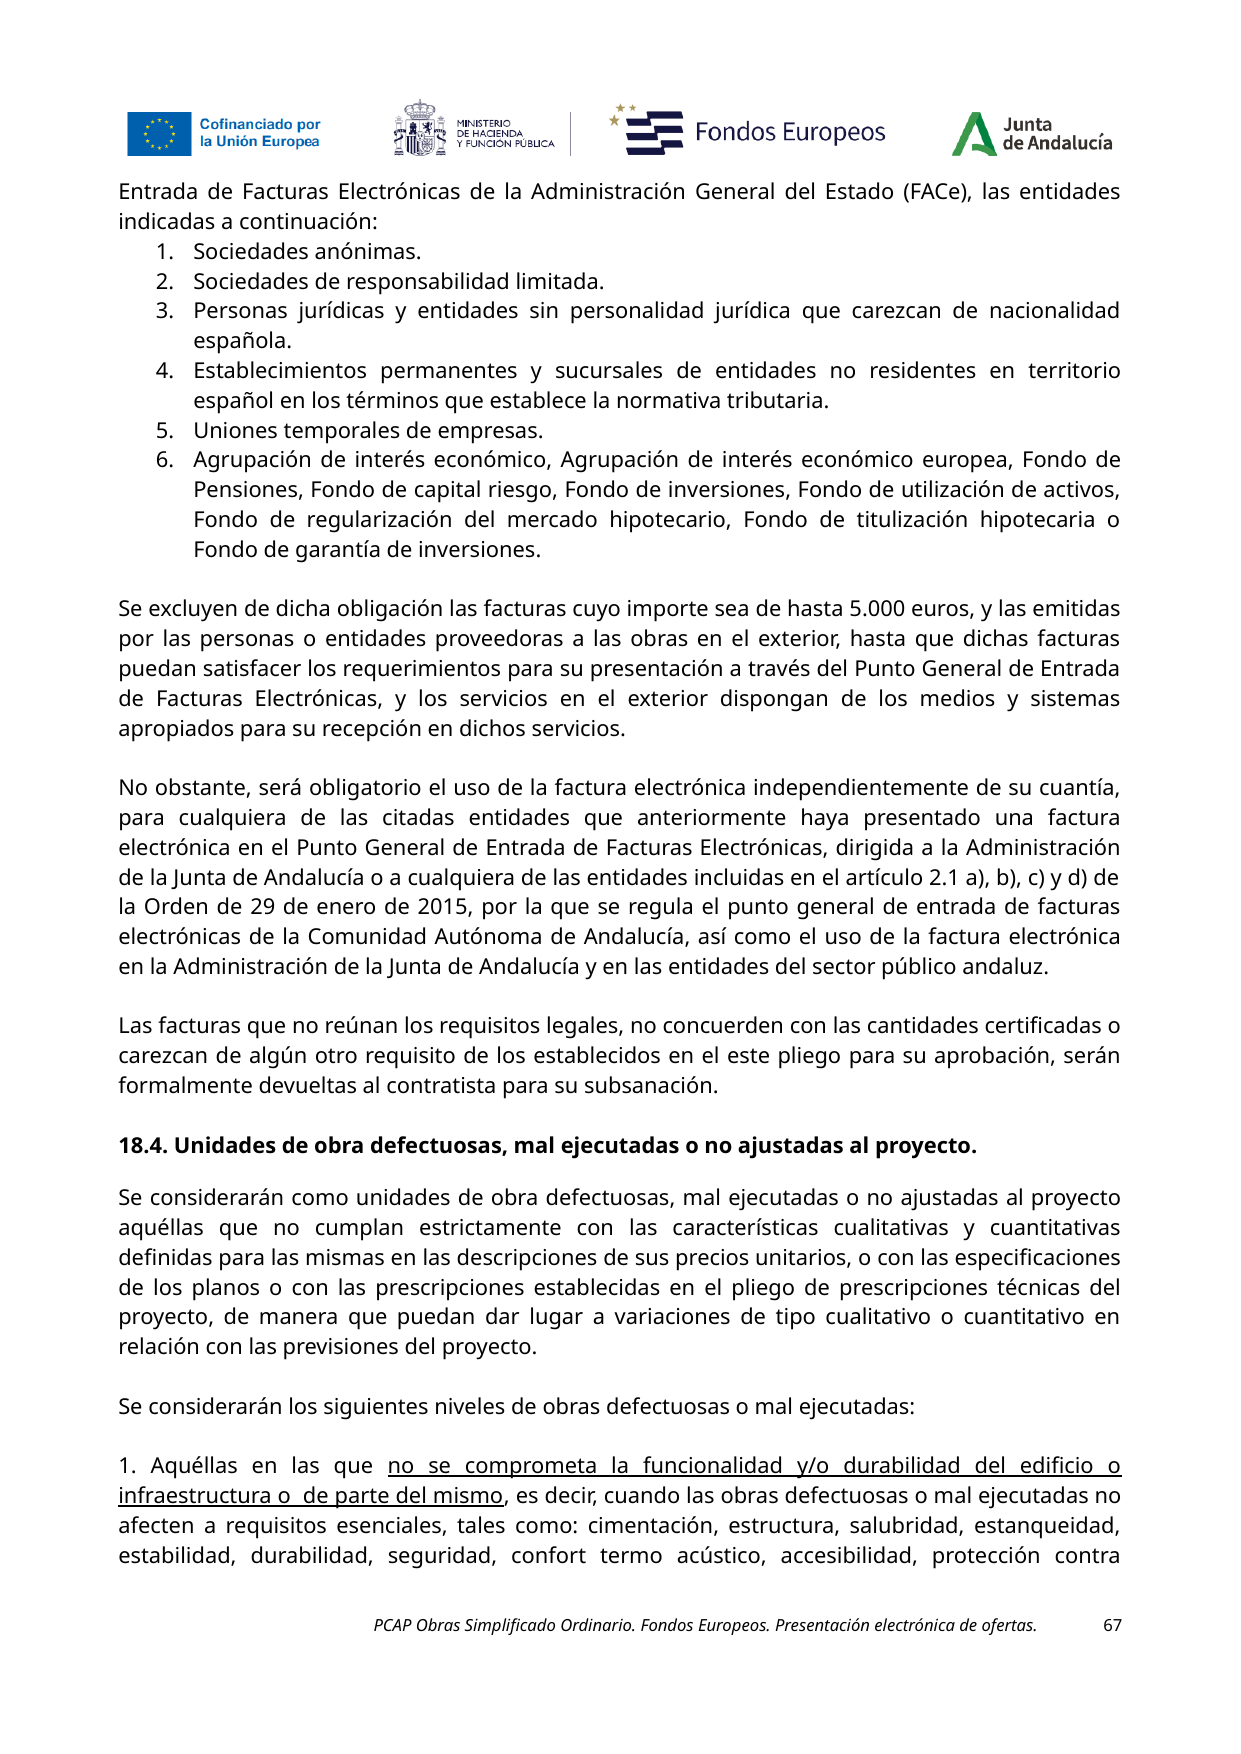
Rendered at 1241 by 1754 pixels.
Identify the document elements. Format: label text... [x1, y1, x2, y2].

text 1. Aquéllas en las que no se comprometa la funcionalidad y/o durabilidad del edificio o infraestructura o de parte del mismo, es decir, cuando las obras defectuosas o mal ejecutadas no afecten a requisitos esenciales, tales como: cimentación, estructura, salubridad, estanqueidad, estabilidad, durabilidad, seguridad, confort termo acústico, accesibilidad, protección contra [118, 1450, 1122, 1569]
text Entrada de Facturas Electrónicas de la Administración General del Estado (FACe), las entidades indicadas a continuación: [118, 176, 1122, 236]
text Se considerarán como unidades de obra defectuosas, mal ejecutadas o no ajustadas al proyecto aquéllas que no cumplan estrictamente con las características cualitativas y cuantitativas definidas para las mismas en las descripciones de sus precios unitarios, o con las especificaciones de los planos o con las prescripciones establecidas en el pliego de prescripciones técnicas del proyecto, de manera que puedan dar lugar a variaciones de tipo cualitativo o cuantitativo en relación con las previsiones del proyecto. [118, 1182, 1122, 1361]
list Sociedades de responsabilidad limitada. [156, 266, 1122, 296]
text Se considerarán los siguientes niveles de obras defectuosas o mal ejecutadas: [118, 1391, 1122, 1421]
list Personas jurídicas y entidades sin personalidad jurídica que carezcan de nacionalidad española. [156, 296, 1122, 355]
list Establecimientos permanentes y sucursales de entidades no residentes en territorio español en los términos que establece la normativa tributaria. [156, 355, 1122, 415]
text Las facturas que no reúnan los requisitos legales, no concuerden con las cantidades certificadas o carezcan de algún otro requisito de los establecidos en el este pliego para su aprobación, serán formalmente devueltas al contratista para su subsanación. [118, 1011, 1122, 1100]
list Agrupación de interés económico, Agrupación de interés económico europea, Fondo de Pensiones, Fondo de capital riesgo, Fondo de inversiones, Fondo de utilización de activos, Fondo de regularización del mercado hipotecario, Fondo de titulización hipotecaria o Fondo de garantía de inversiones. [156, 444, 1122, 564]
list Uniones temporales de empresas. [156, 415, 1122, 444]
list Sociedades anónimas. [156, 236, 1122, 266]
text Se excluyen de dicha obligación las facturas cuyo importe sea de hasta 5.000 euros, y las emitidas por las personas o entidades proveedoras a las obras en el exterior, hasta que dichas facturas puedan satisfacer los requerimientos para su presentación a través del Punto General de Entrada de Facturas Electrónicas, y los servicios en el exterior dispongan de los medios y sistemas apropiados para su recepción en dichos servicios. [118, 593, 1122, 742]
picture [118, 88, 1123, 163]
subtitle 18.4. Unidades de obra defectuosas, mal ejecutadas o no ajustadas al proyecto. [118, 1130, 1122, 1159]
text No obstante, será obligatorio el uso de la factura electrónica independientemente de su cuantía, para cualquiera de las citadas entidades que anteriormente haya presentado una factura electrónica en el Punto General de Entrada de Facturas Electrónicas, dirigida a la Administración de la Junta de Andalucía o a cualquiera de las entidades incluidas en el artículo 2.1 a), b), c) y d) de la Orden de 29 de enero de 2015, por la que se regula el punto general de entrada de facturas electrónicas de la Comunidad Autónoma de Andalucía, así como el uso de la factura electrónica en la Administración de la Junta de Andalucía y en las entidades del sector público andaluz. [118, 772, 1122, 981]
